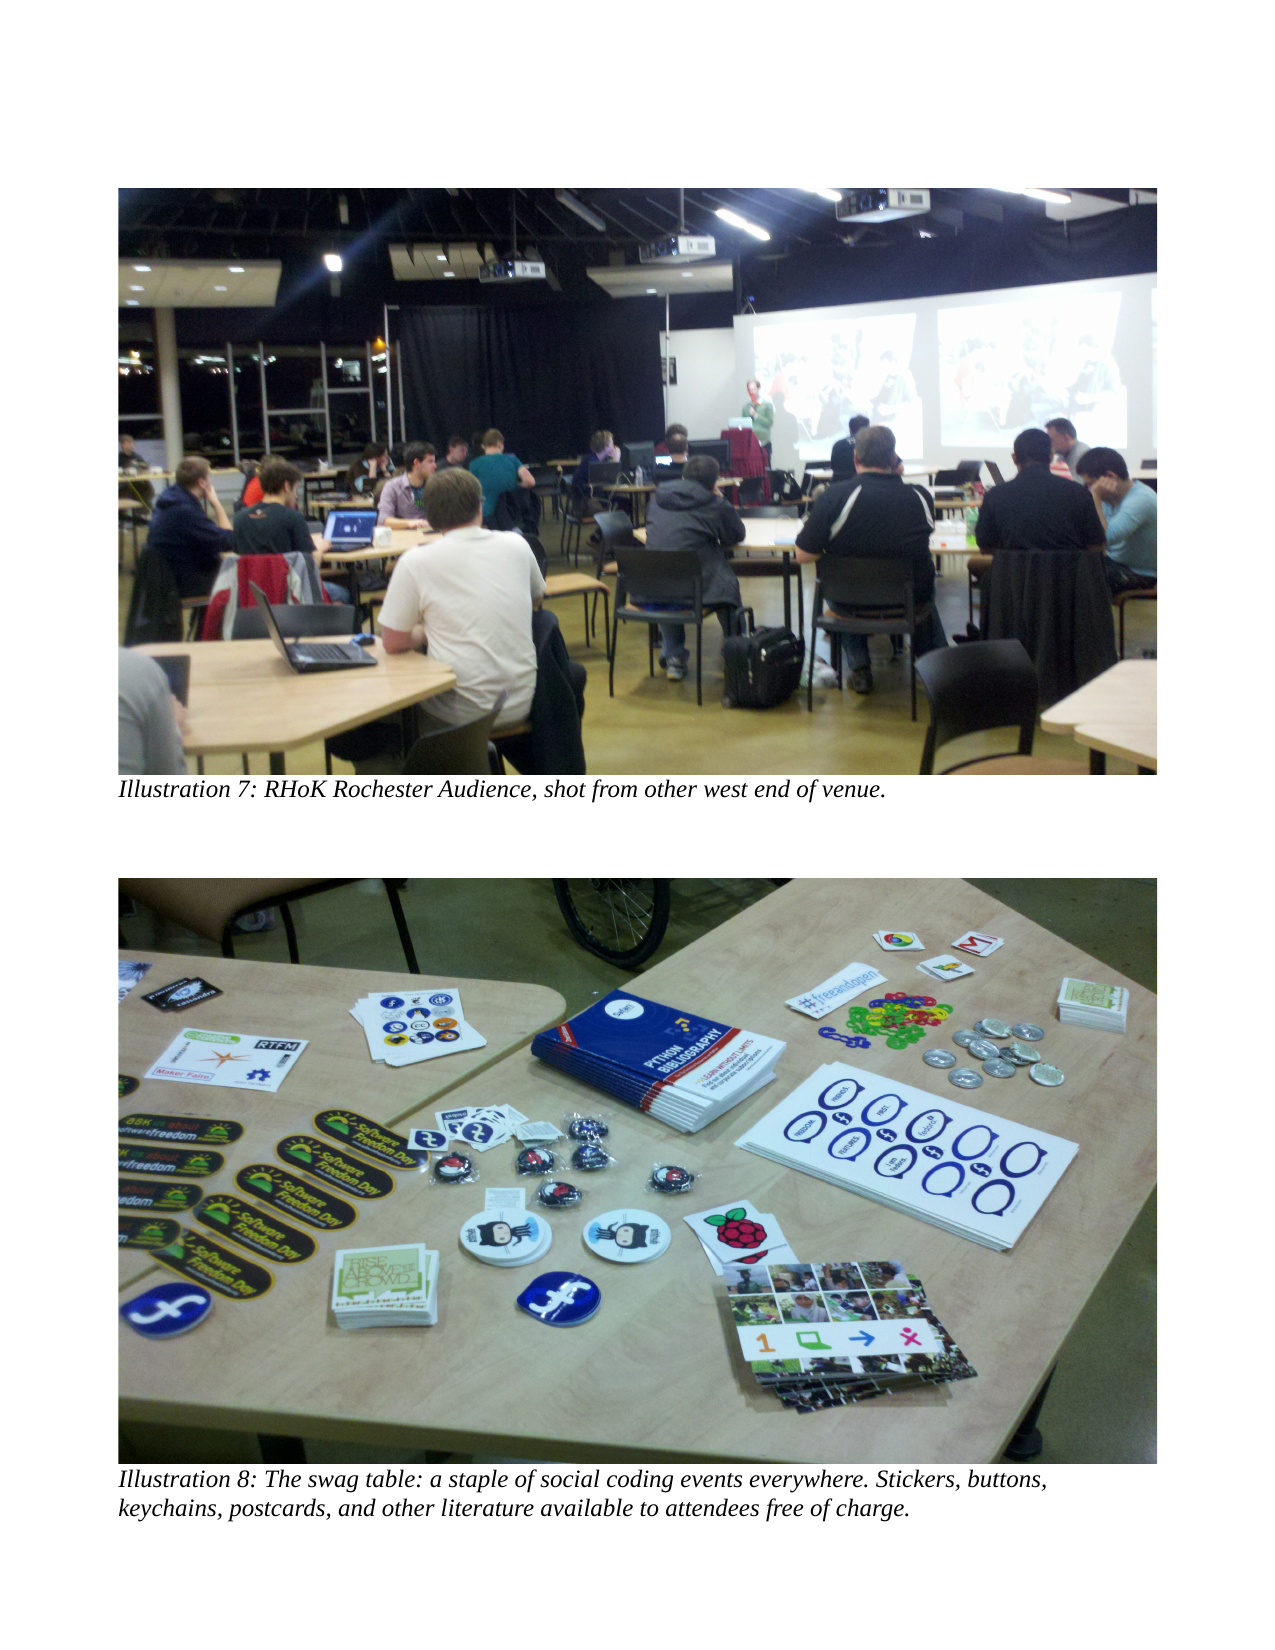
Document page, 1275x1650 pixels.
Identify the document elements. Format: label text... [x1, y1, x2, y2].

text Illustration 7: RHoK Rochester Audience, shot from other west end of venue. [118, 775, 1157, 803]
text Illustration 8: The swag table: a staple of social coding events everywhere. Stickers, buttons, keychains, postcards, and other literature available to attendees free of charge. [118, 1464, 1157, 1521]
picture [118, 878, 1158, 1464]
picture [118, 188, 1158, 775]
